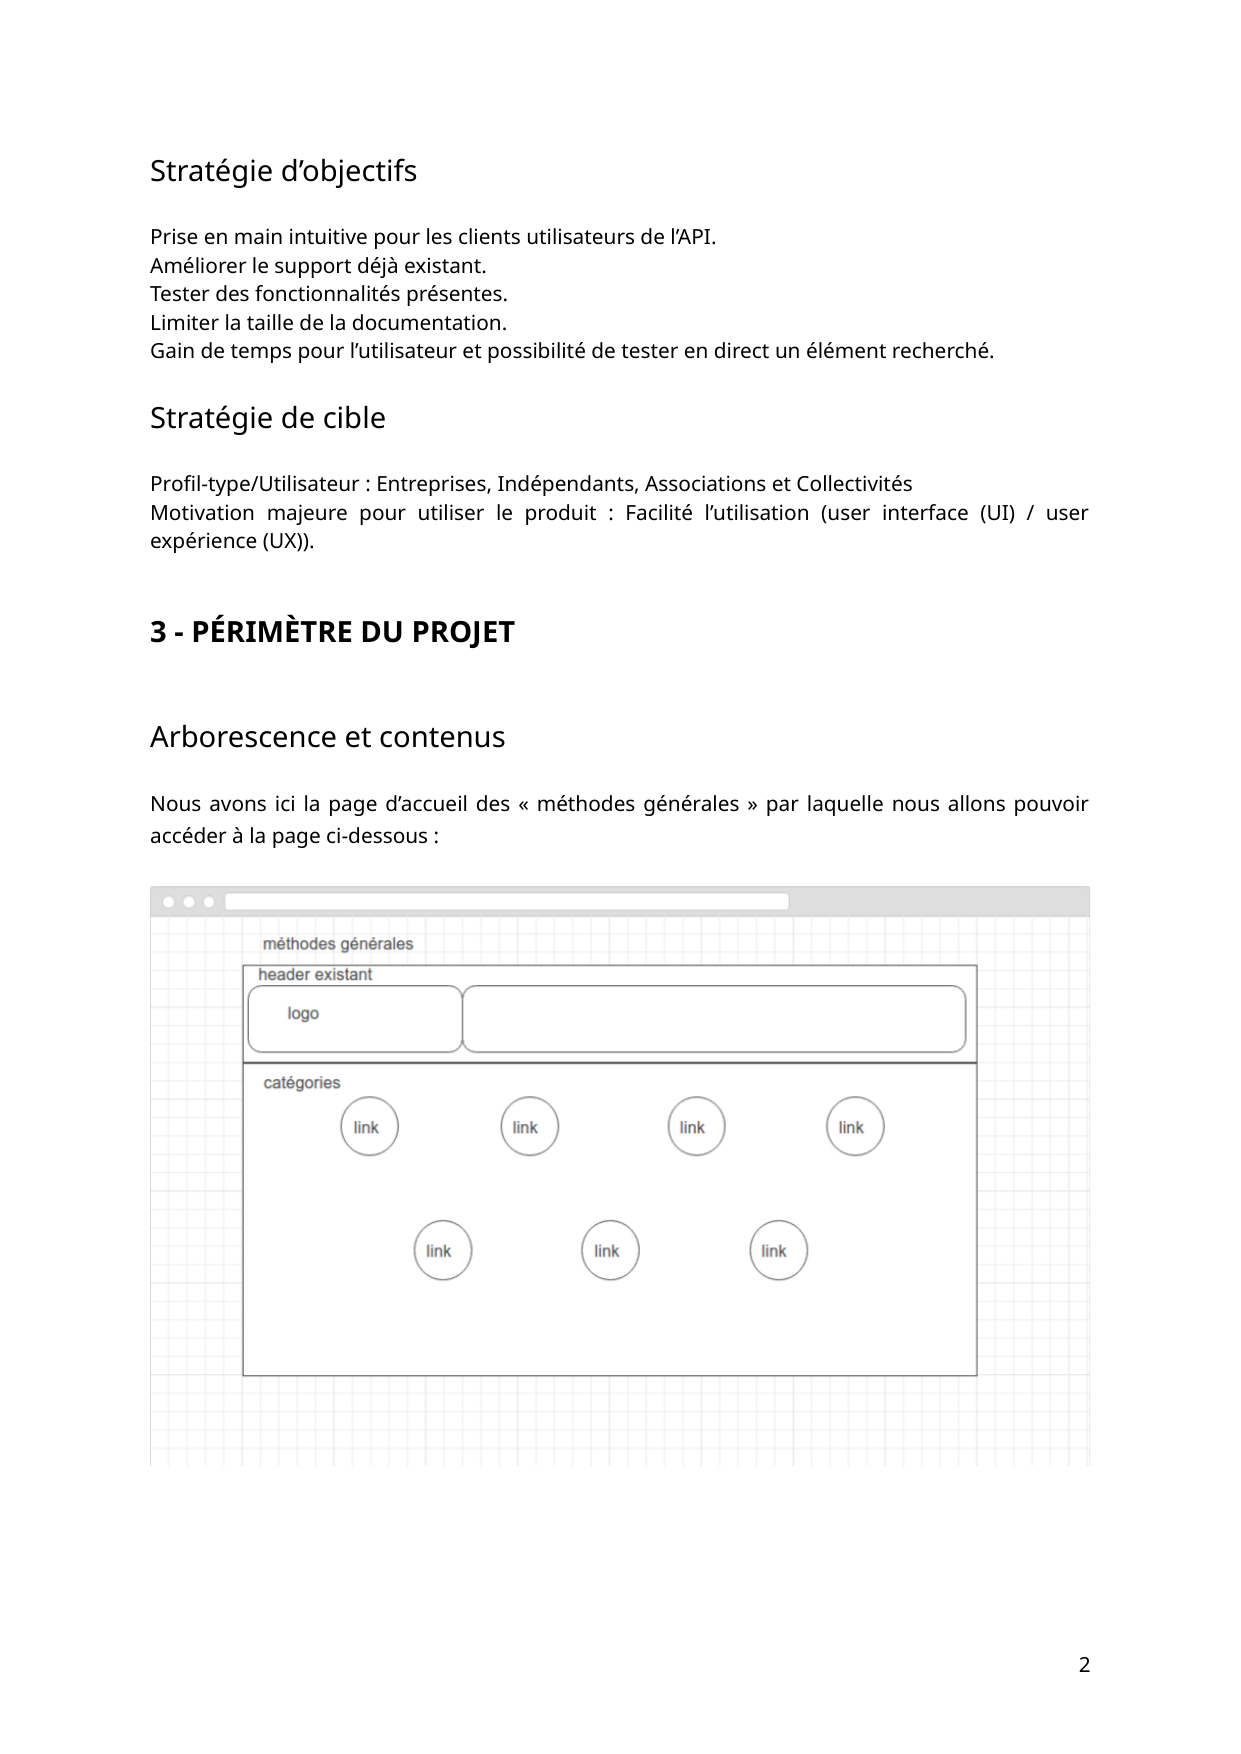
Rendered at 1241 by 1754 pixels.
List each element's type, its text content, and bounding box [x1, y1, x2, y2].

picture [150, 886, 1091, 1466]
subtitle Stratégie d’objectifs [150, 150, 1090, 190]
subtitle Stratégie de cible [150, 397, 1090, 437]
subtitle Arborescence et contenus [150, 716, 1090, 756]
text Gain de temps pour l’utilisateur et possibilité de tester en direct un élément recherché. [150, 336, 1090, 364]
text Limiter la taille de la documentation. [150, 308, 1090, 336]
text Tester des fonctionnalités présentes. [150, 279, 1090, 308]
text Prise en main intuitive pour les clients utilisateurs de l’API. [150, 222, 1090, 251]
text Nous avons ici la page d’accueil des « méthodes générales » par laquelle nous allons pouvoir accéder à la page ci-dessous : [150, 789, 1090, 850]
subtitle 3 - PÉRIMÈTRE DU PROJET [150, 612, 1090, 651]
text Profil-type/Utilisateur : Entreprises, Indépendants, Associations et Collectivités [150, 469, 1090, 498]
text Améliorer le support déjà existant. [150, 251, 1090, 279]
text Motivation majeure pour utiliser le produit : Facilité l’utilisation (user interface (UI) / user expérience (UX)). [150, 498, 1090, 555]
